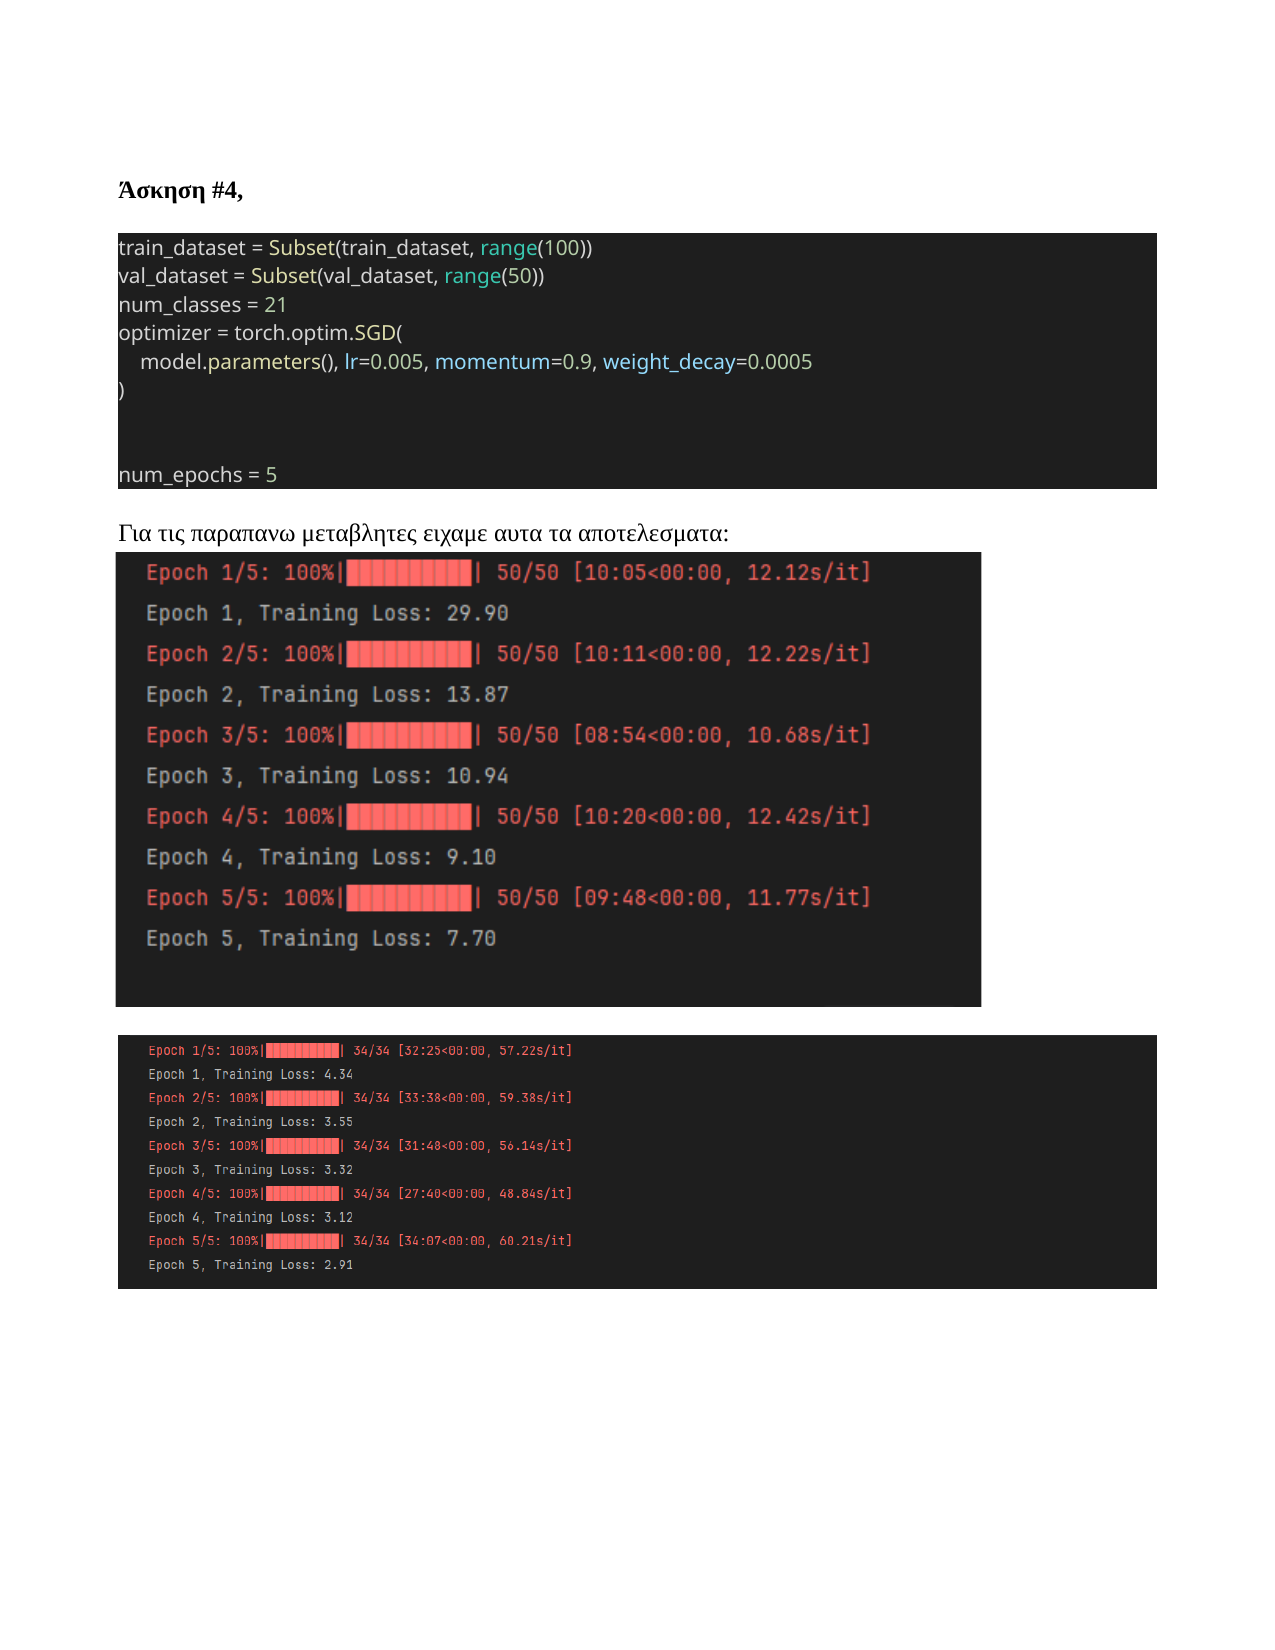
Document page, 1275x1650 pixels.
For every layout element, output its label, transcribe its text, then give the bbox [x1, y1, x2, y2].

text train_dataset = Subset(train_dataset, range(100)) val_dataset = Subset(val_dataset, range(50)) [118, 233, 1157, 290]
text Άσκηση #4, [118, 176, 1157, 204]
picture [115, 552, 982, 1007]
text num_classes = 21 [118, 290, 1157, 318]
text optimizer = torch.optim.SGD( model.parameters(), lr=0.005, momentum=0.9, weight_decay=0.0005 ) num_epochs = 5 [118, 318, 1157, 489]
text Για τις παραπανω μεταβλητες ειχαμε αυτα τα αποτελεσματα: [118, 518, 1157, 547]
picture [118, 1035, 1157, 1289]
